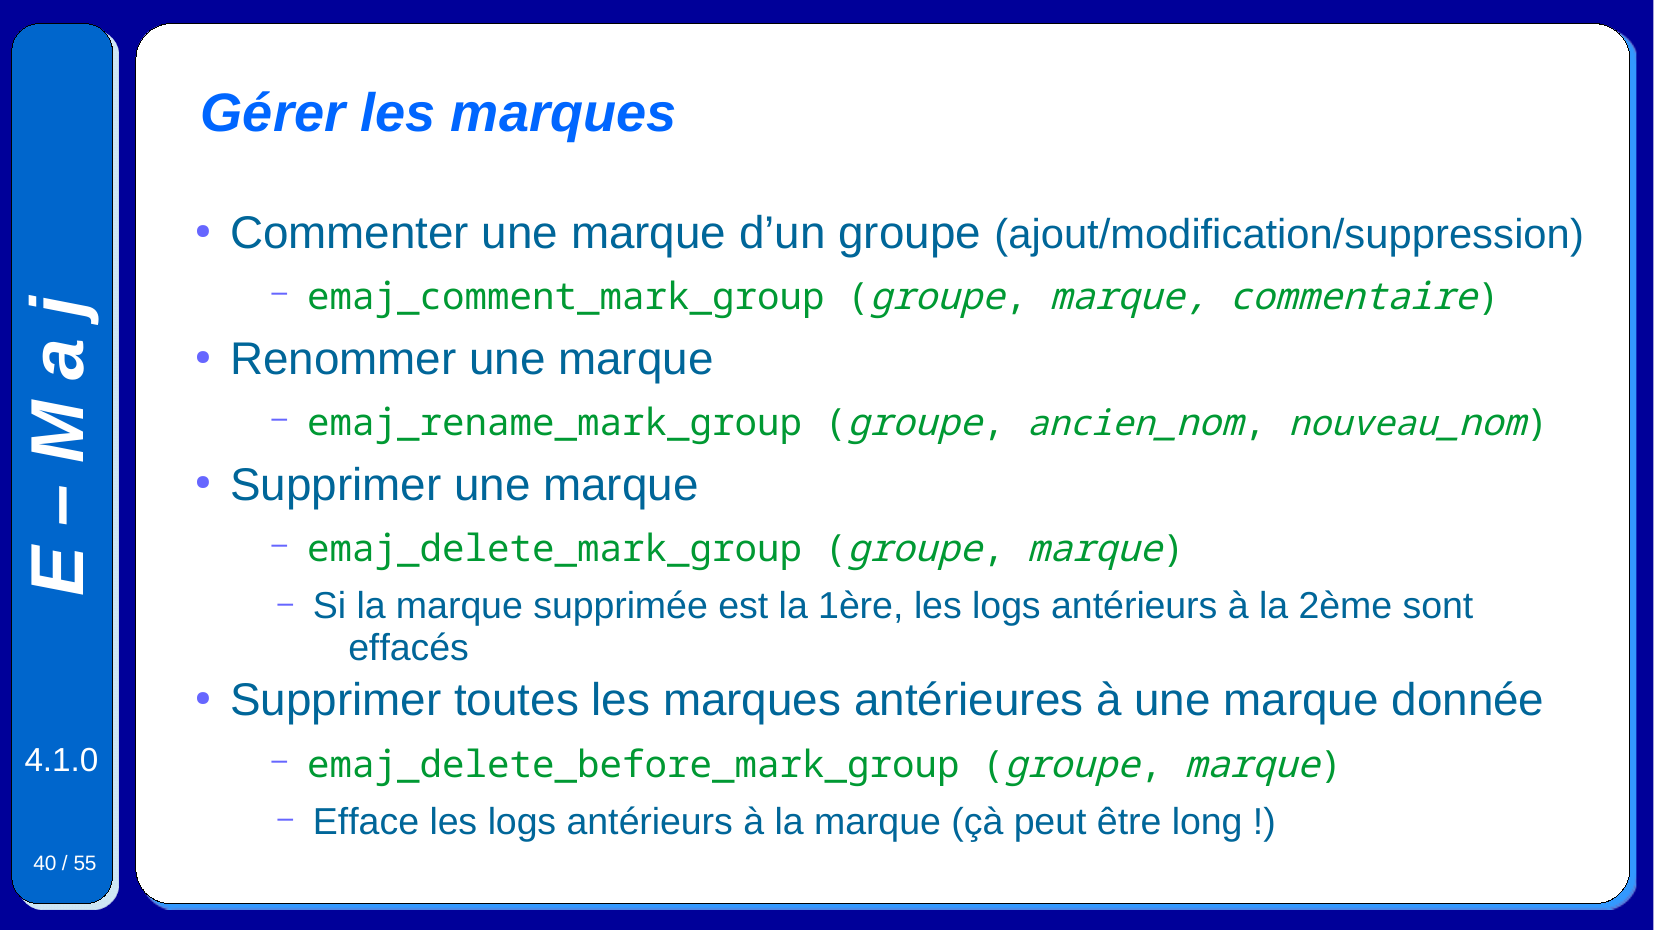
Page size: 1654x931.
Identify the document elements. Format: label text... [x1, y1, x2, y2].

list Commenter une marque d’un groupe (ajout/modification/suppression) emaj_comment_mark_group (groupe, marque, commentaire) Renommer une marque emaj_rename_mark_group (groupe, ancien_nom, nouveau_nom) Supprimer une marque emaj_delete_mark_group (groupe, marque) Si la marque supprimée est la 1ère, les logs antérieurs à la 2ème sont effacés Supprimer toutes les marques antérieures à une marque donnée emaj_delete_before_mark_group (groupe, marque) Efface les logs antérieurs à la marque (çà peut être long !) [177, 206, 1587, 827]
title Gérer les marques [200, 34, 1575, 191]
